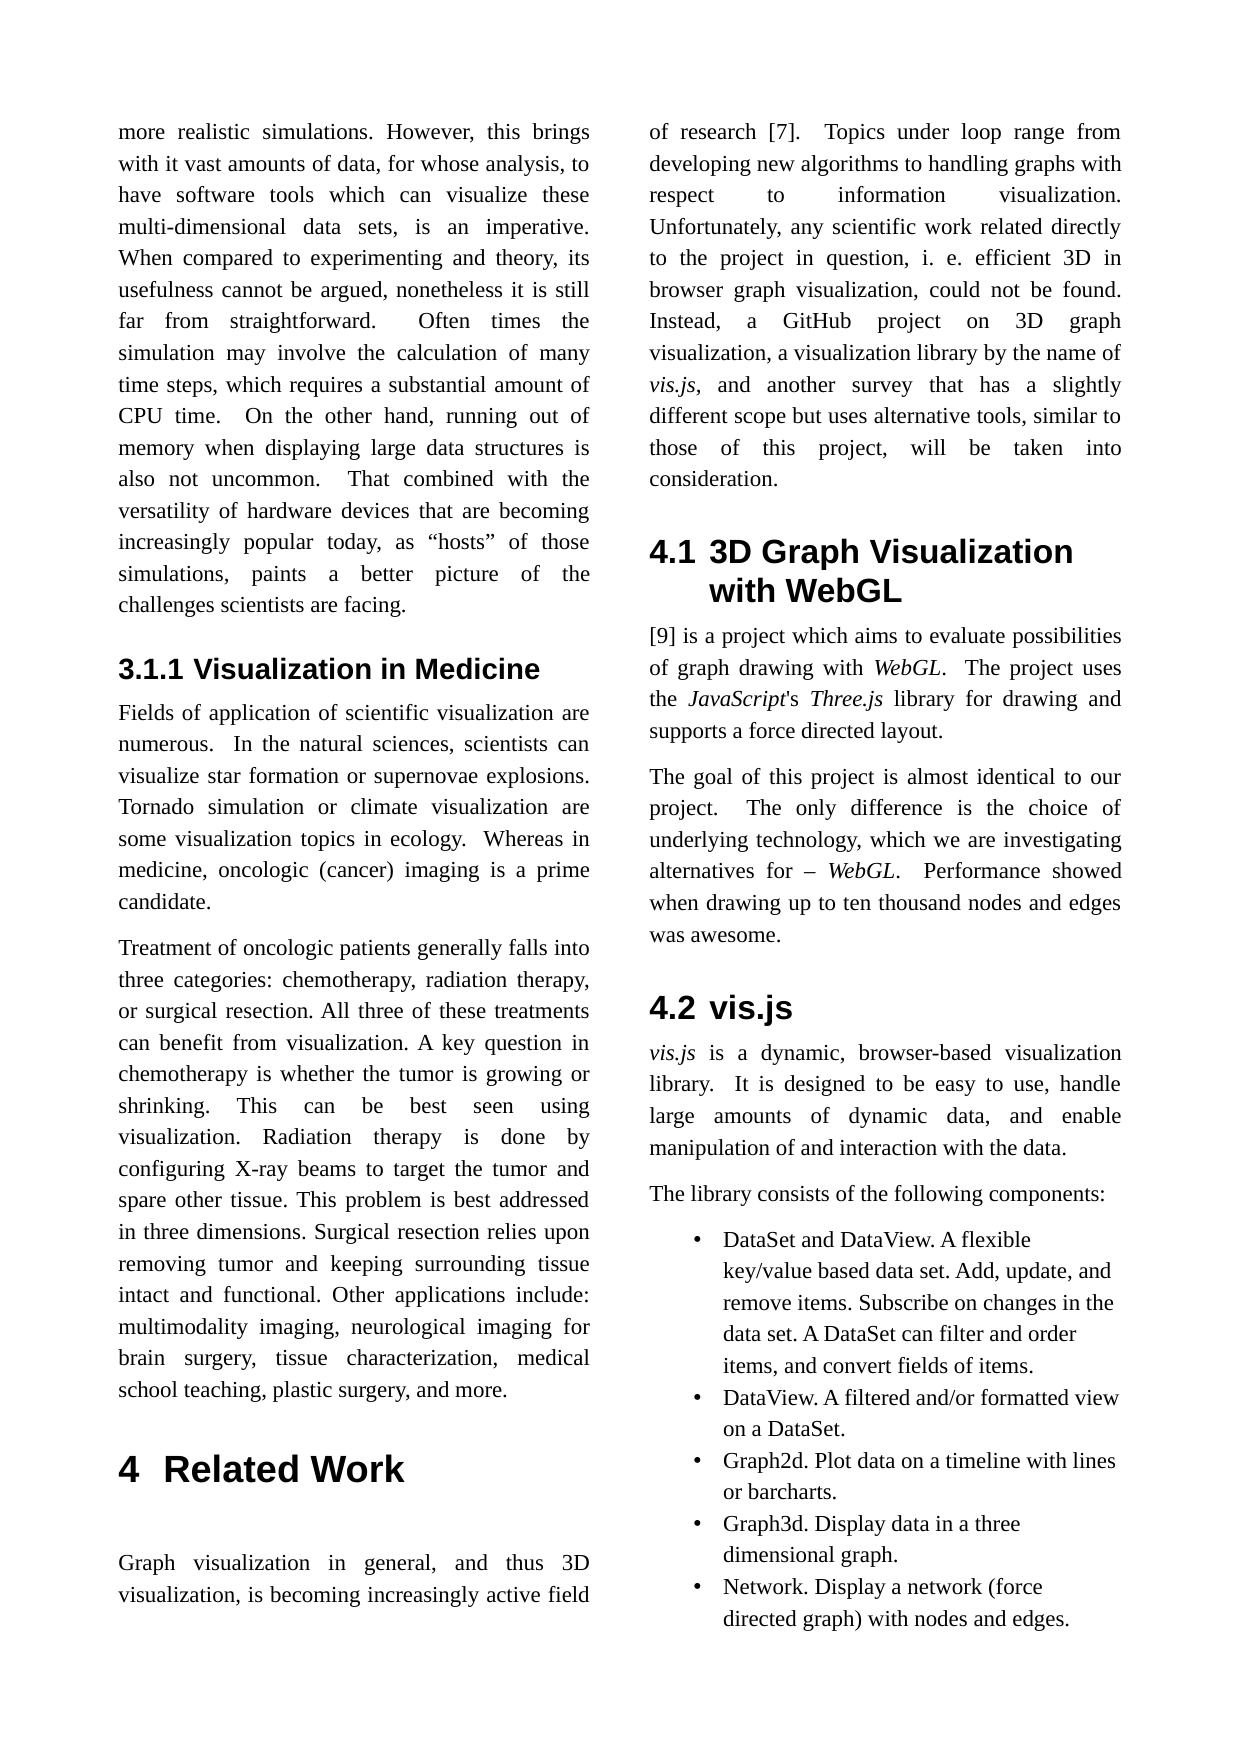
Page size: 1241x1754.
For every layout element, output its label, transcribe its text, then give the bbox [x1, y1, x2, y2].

text The library consists of the following components: [649, 1180, 1122, 1206]
subtitle 4.1 3D Graph Visualization with WebGL [649, 532, 1122, 609]
text The goal of this project is almost identical to our project. The only difference is the choice of underlying technology, which we are investigating alternatives for – WebGL. Performance showed when drawing up to ten thousand nodes and edges was awesome. [649, 763, 1122, 947]
subtitle 4.2 vis.js [649, 988, 1122, 1026]
subtitle 4 Related Work [118, 1447, 590, 1491]
text Fields of application of scientific visualization are numerous. In the natural sciences, scientists can visualize star formation or supernovae explosions. Tornado simulation or climate visualization are some visualization topics in ecology. Whereas in medicine, oncologic (cancer) imaging is a prime candidate. [118, 698, 590, 914]
text Graph visualization in general, and thus 3D visualization, is becoming increasingly active field [118, 1549, 590, 1607]
list Network. Display a network (force directed graph) with nodes and edges. [693, 1573, 1122, 1631]
text [9] is a project which aims to evaluate possibilities of graph drawing with WebGL. The project uses the JavaScript's Three.js library for drawing and supports a force directed layout. [649, 622, 1122, 743]
text Treatment of oncologic patients generally falls into three categories: chemotherapy, radiation therapy, or surgical resection. All three of these treatments can benefit from visualization. A key question in chemotherapy is whether the tumor is growing or shrinking. This can be best seen using visualization. Radiation therapy is done by configuring X-ray beams to target the tumor and spare other tissue. This problem is best addressed in three dimensions. Surgical resection relies upon removing tumor and keeping surrounding tissue intact and functional. Other applications include: multimodality imaging, neurological imaging for brain surgery, tissue characterization, medical school teaching, plastic surgery, and more. [118, 934, 590, 1402]
list Graph3d. Display data in a three dimensional graph. [693, 1510, 1122, 1568]
list DataSet and DataView. A flexible key/value based data set. Add, update, and remove items. Subscribe on changes in the data set. A DataSet can filter and order items, and convert fields of items. [693, 1226, 1122, 1378]
text more realistic simulations. However, this brings with it vast amounts of data, for whose analysis, to have software tools which can visualize these multi-dimensional data sets, is an imperative. When compared to experimenting and theory, its usefulness cannot be argued, nonetheless it is still far from straightforward. Often times the simulation may involve the calculation of many time steps, which requires a substantial amount of CPU time. On the other hand, running out of memory when displaying large data structures is also not uncommon. That combined with the versatility of hardware devices that are becoming increasingly popular today, as “hosts” of those simulations, paints a better picture of the challenges scientists are facing. [118, 118, 590, 618]
list DataView. A filtered and/or formatted view on a DataSet. [693, 1384, 1122, 1442]
list Graph2d. Plot data on a timeline with lines or barcharts. [693, 1447, 1122, 1505]
subtitle 3.1.1 Visualization in Medicine [118, 652, 590, 686]
text vis.js is a dynamic, browser-based visualization library. It is designed to be easy to use, handle large amounts of dynamic data, and enable manipulation of and interaction with the data. [649, 1039, 1122, 1160]
text of research [7]. Topics under loop range from developing new algorithms to handling graphs with respect to information visualization. Unfortunately, any scientific work related directly to the project in question, i. e. efficient 3D in browser graph visualization, could not be found. Instead, a GitHub project on 3D graph visualization, a visualization library by the name of vis.js, and another survey that has a slightly different scope but uses alternative tools, similar to those of this project, will be taken into consideration. [649, 118, 1122, 492]
